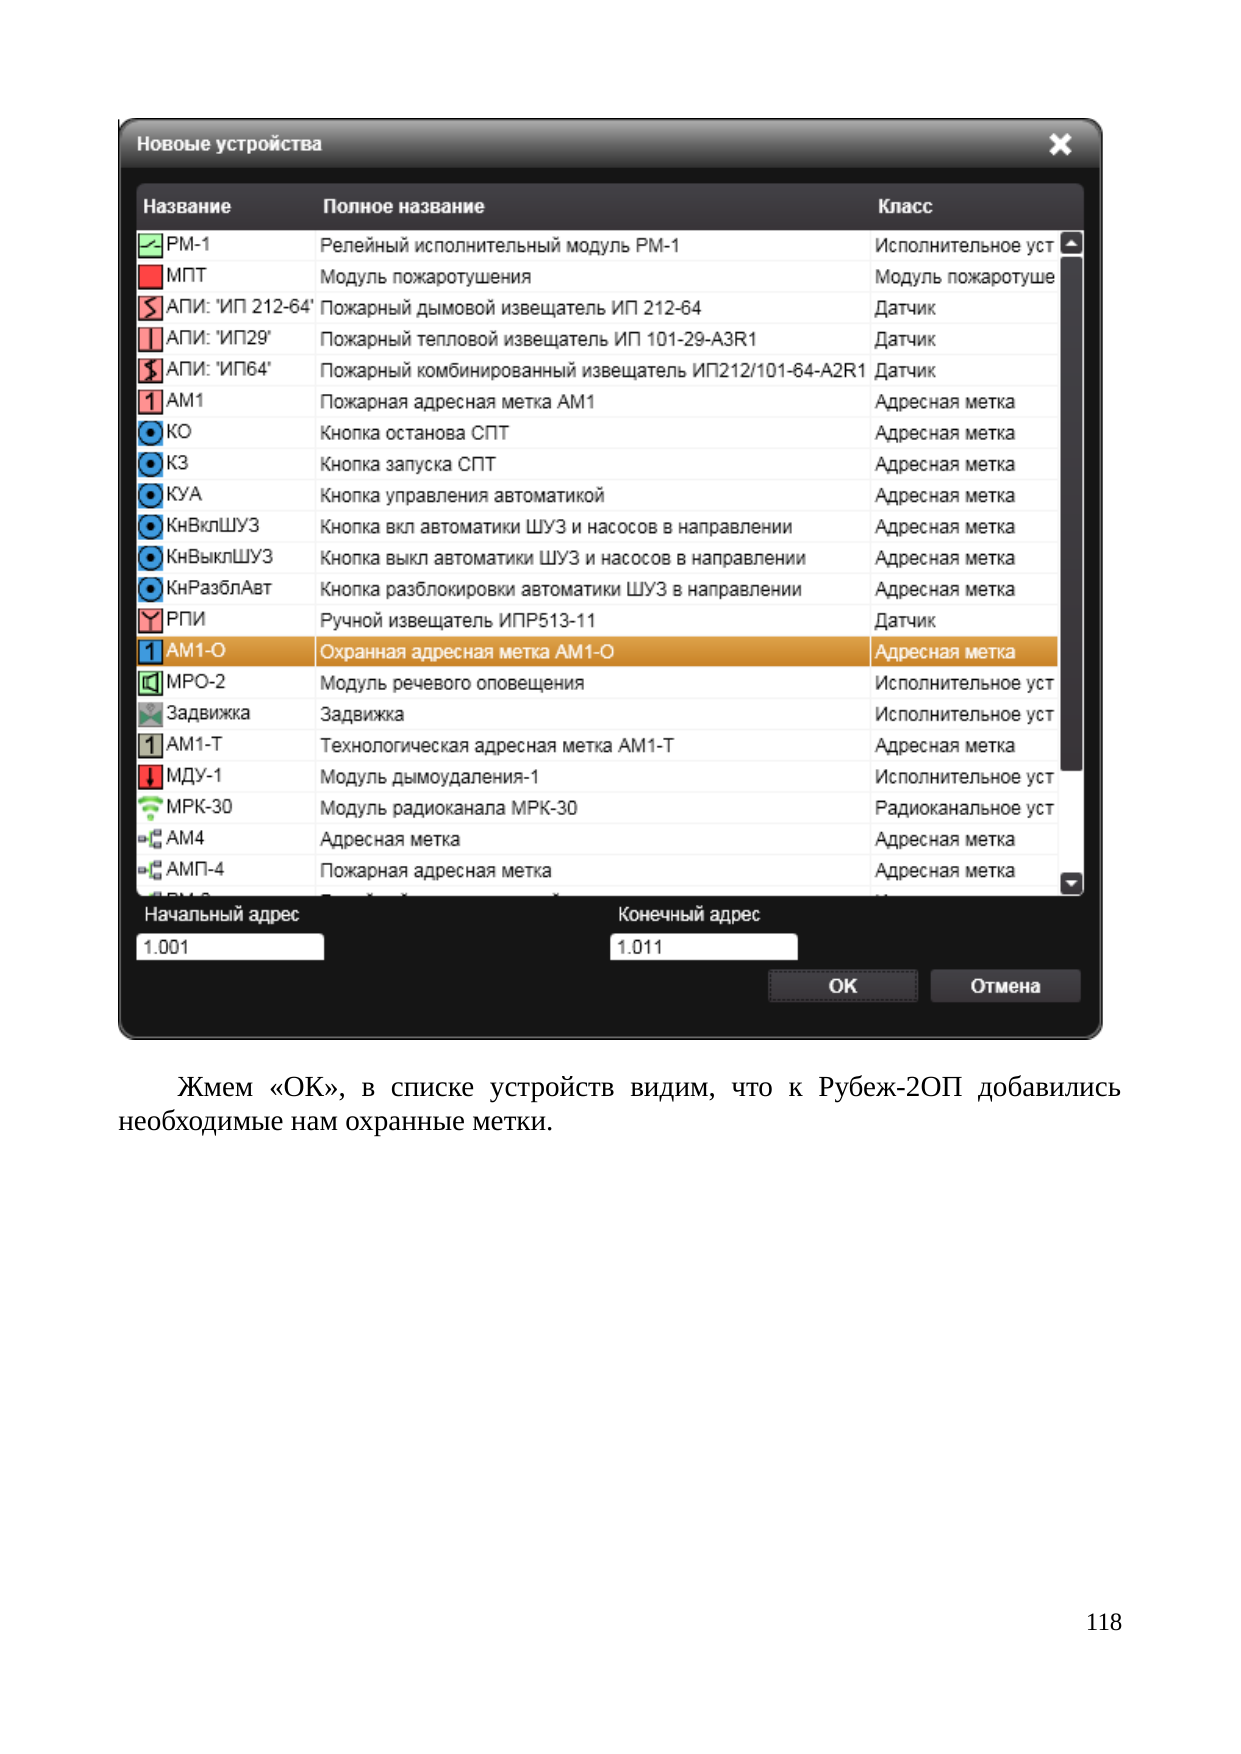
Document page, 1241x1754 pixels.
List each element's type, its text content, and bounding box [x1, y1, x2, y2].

picture [118, 118, 1103, 1040]
text Жмем «ОК», в списке устройств видим, что к Рубеж-2ОП добавились необходимые нам охранные метки. [118, 1040, 1122, 1137]
